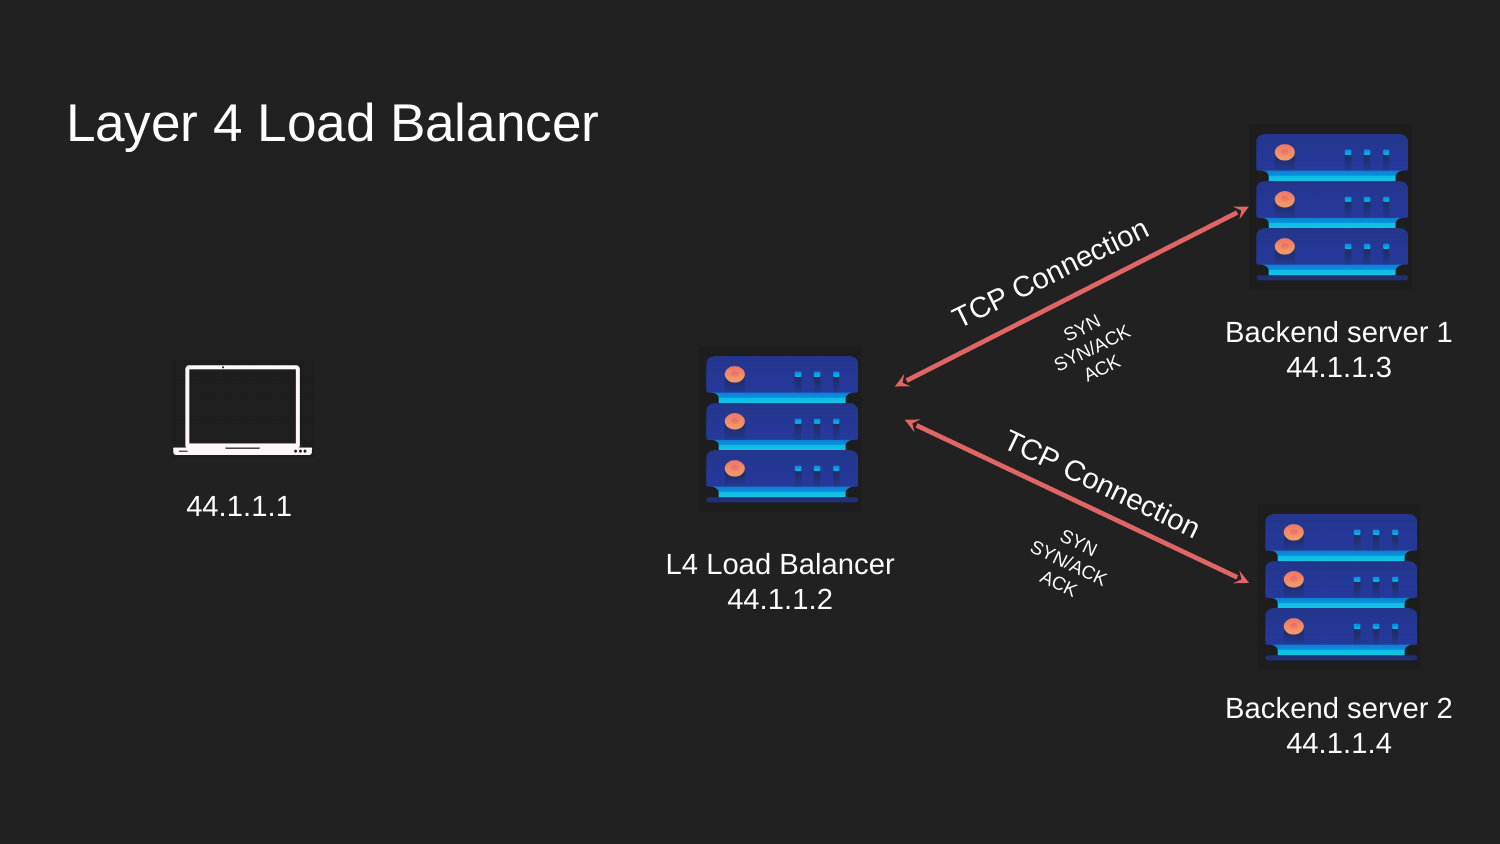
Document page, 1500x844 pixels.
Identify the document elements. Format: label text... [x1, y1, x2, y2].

picture [171, 360, 315, 458]
text_box 44.1.1.1 [171, 472, 329, 531]
picture [1249, 124, 1412, 290]
text_box TCP Connection SYN SYN/ACK ACK [954, 393, 1249, 597]
picture [1257, 504, 1421, 670]
text_box Backend server 1 44.1.1.3 [1205, 297, 1473, 392]
picture [698, 346, 862, 512]
title Layer 4 Load Balancer [51, 72, 1449, 167]
text_box TCP Connection SYN SYN/ACK ACK [911, 178, 1206, 383]
text_box L4 Load Balancer 44.1.1.2 [630, 530, 930, 625]
text_box Backend server 2 44.1.1.4 [1205, 674, 1473, 769]
